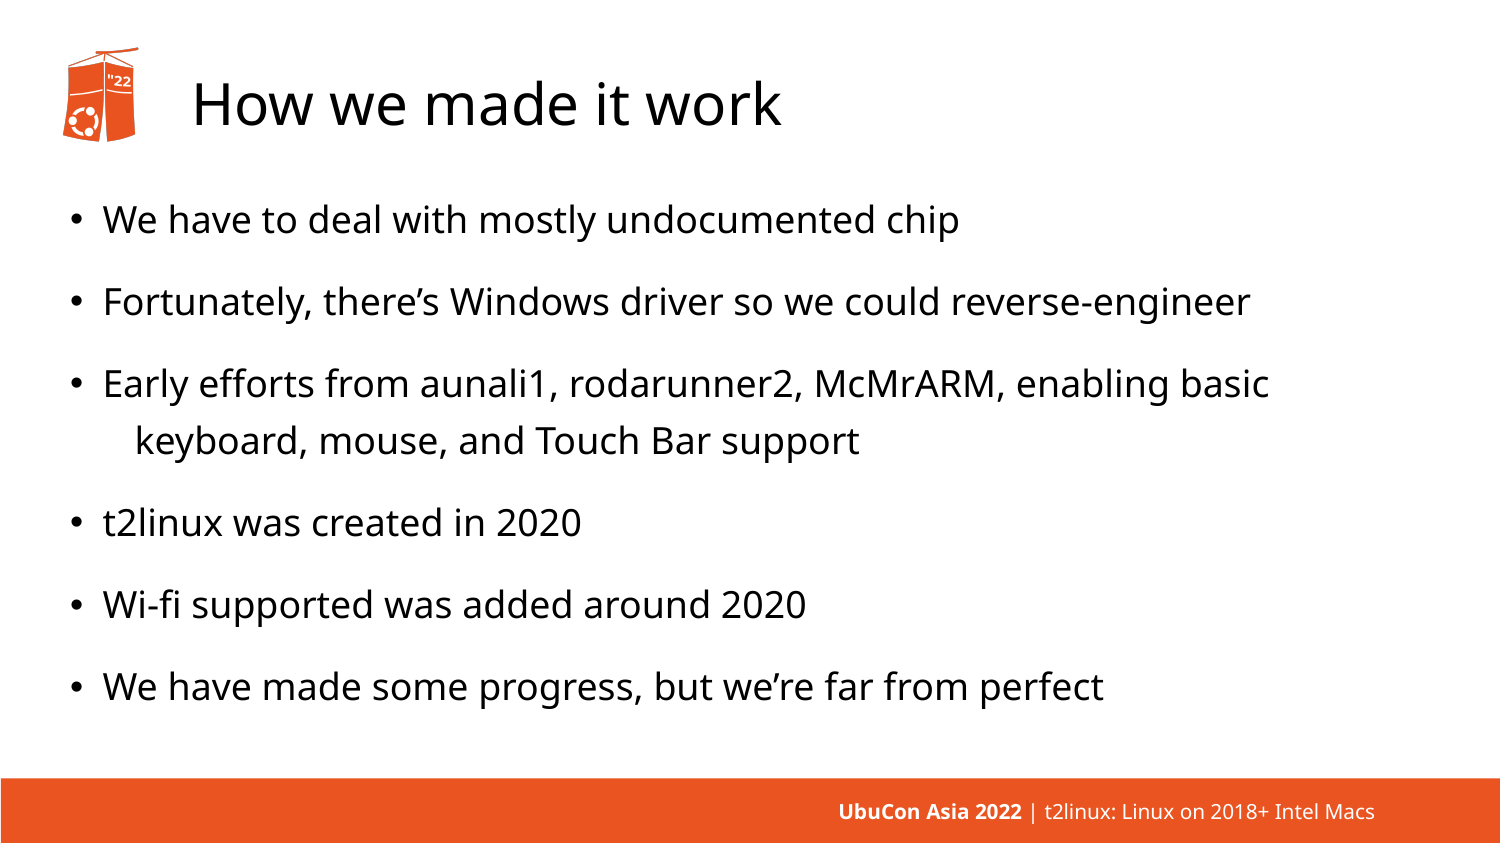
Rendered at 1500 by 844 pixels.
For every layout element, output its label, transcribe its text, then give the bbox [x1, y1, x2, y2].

title How we made it work [176, 48, 1449, 142]
text_box UbuCon Asia 2022 | t2linux: Linux on 2018+ Intel Macs [345, 781, 1390, 837]
list We have to deal with mostly undocumented chip Fortunately, there’s Windows driver so we could reverse-engineer Early efforts from aunali1, rodarunner2, McMrARM, enabling basic keyboard, mouse, and Touch Bar support t2linux was created in 2020 Wi-fi supported was added around 2020 We have made some progress, but we’re far from perfect [51, 172, 1390, 750]
text_box [0, 778, 1500, 843]
picture [51, 47, 146, 142]
